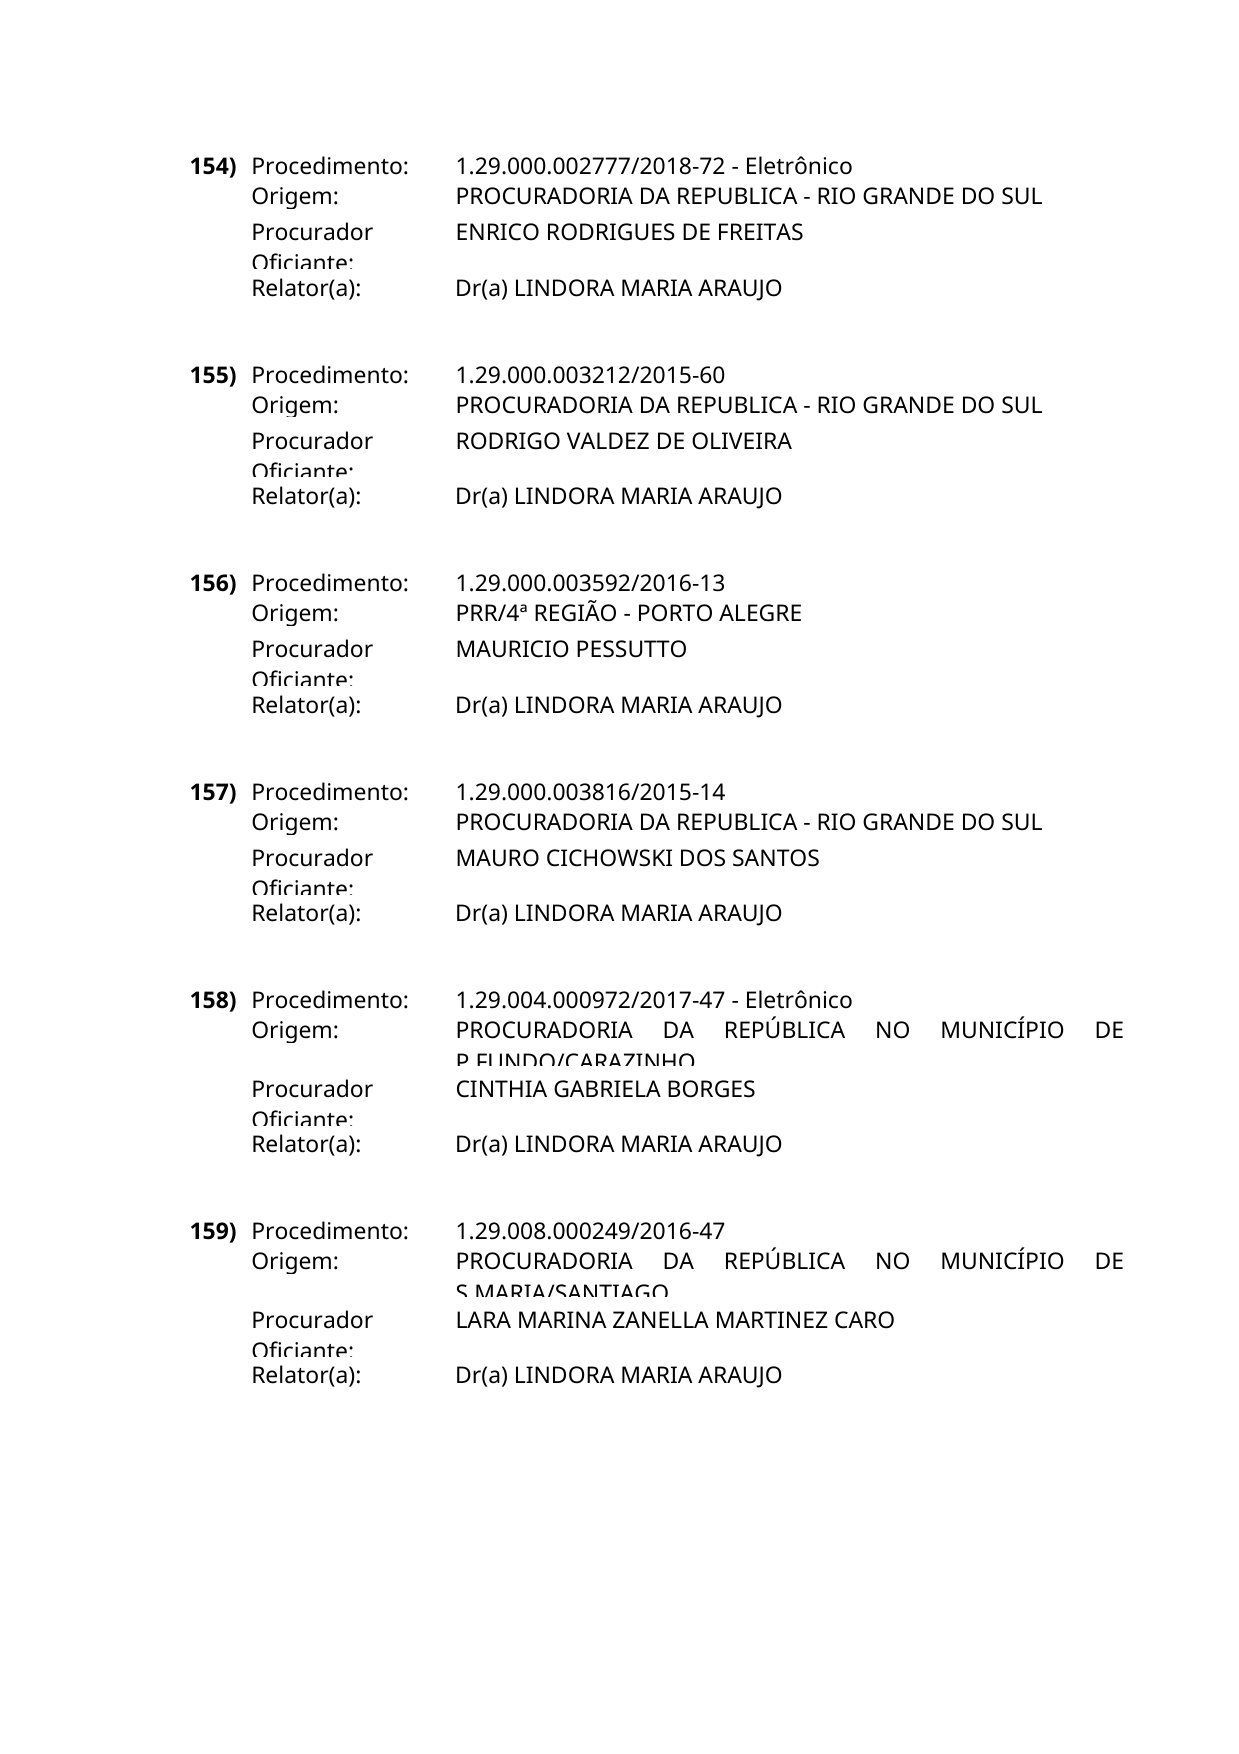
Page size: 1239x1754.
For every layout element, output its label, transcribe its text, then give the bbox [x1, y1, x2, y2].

table_cell [251, 1158, 455, 1215]
table_cell [0, 597, 189, 626]
table_cell Procedimento: [251, 776, 455, 804]
table_cell [1125, 776, 1239, 804]
table_cell [251, 1065, 455, 1073]
table_cell 156) [189, 567, 251, 596]
table_cell PROCURADORIA DA REPUBLICA - RIO GRANDE DO SUL [455, 180, 1124, 208]
table_cell [455, 209, 1124, 216]
table_cell [0, 984, 189, 1013]
table_cell [0, 834, 189, 842]
table_cell [0, 626, 189, 633]
table_cell [189, 180, 251, 208]
table_cell 1.29.000.003816/2015-14 [455, 776, 1124, 804]
table_cell 1.29.000.003592/2016-13 [455, 567, 1124, 596]
table_cell [189, 1304, 251, 1355]
table_cell [251, 417, 455, 424]
table_cell [1125, 1043, 1239, 1065]
table_cell [455, 719, 1124, 776]
table_cell [1125, 216, 1239, 267]
table_cell [189, 806, 251, 834]
table_cell [1125, 510, 1239, 567]
table_cell [251, 834, 455, 842]
table_cell [189, 633, 251, 684]
table_cell PRR/4ª REGIÃO - PORTO ALEGRE [455, 597, 1124, 626]
table_cell [0, 633, 189, 684]
table_cell [0, 1274, 189, 1296]
table_cell [1125, 984, 1239, 1013]
table_header [455, 0, 1124, 150]
table_cell [0, 842, 189, 893]
table_cell [189, 1128, 251, 1158]
table_cell Procurador Oficiante: [251, 1073, 455, 1125]
table_cell 155) [189, 359, 251, 387]
table_cell [1125, 425, 1239, 476]
table_cell [0, 689, 189, 719]
table_header [1125, 0, 1239, 150]
table_header Relator(a): [251, 897, 455, 926]
table_cell [251, 1043, 455, 1065]
table_cell Procedimento: [251, 1215, 455, 1244]
table_cell [1125, 209, 1239, 216]
table_cell Origem: [251, 180, 455, 208]
table_cell [0, 209, 189, 216]
table_cell [0, 510, 189, 567]
table_cell [189, 597, 251, 626]
table_cell 1.29.000.003212/2015-60 [455, 359, 1124, 387]
table_cell [1125, 897, 1239, 927]
table_cell [0, 216, 189, 267]
table_cell Origem: [251, 389, 455, 417]
table_cell [0, 359, 189, 387]
table_cell 1.29.008.000249/2016-47 [455, 1215, 1124, 1244]
table_cell [1125, 302, 1239, 358]
table_cell 158) [189, 984, 251, 1013]
table_cell Origem: [251, 1245, 455, 1274]
table_cell [1125, 1215, 1239, 1244]
table_cell [189, 302, 251, 358]
table_cell [189, 1073, 251, 1124]
table_cell [0, 302, 189, 358]
table_cell [455, 417, 1124, 424]
table_cell [189, 719, 251, 776]
table_cell [0, 567, 189, 596]
table_cell [251, 1296, 455, 1304]
table_cell [251, 719, 455, 776]
table_cell [0, 180, 189, 208]
table_cell [189, 927, 251, 984]
table_cell [1125, 480, 1239, 510]
table_header Relator(a): [251, 1359, 455, 1388]
table_cell [0, 1215, 189, 1244]
table_cell [1125, 719, 1239, 776]
table_cell [189, 1359, 251, 1389]
table_cell Procedimento: [251, 567, 455, 596]
table_cell Procedimento: [251, 359, 455, 387]
table_cell [0, 1073, 189, 1124]
table_cell 154) [189, 150, 251, 178]
table_cell [0, 1128, 189, 1158]
table_header Dr(a) LINDORA MARIA ARAUJO [455, 480, 1122, 509]
table_cell [0, 719, 189, 776]
table_cell [0, 1296, 189, 1304]
table_cell [0, 272, 189, 302]
table_cell [1125, 842, 1239, 893]
table_cell ENRICO RODRIGUES DE FREITAS [455, 216, 1124, 267]
table_cell [0, 927, 189, 984]
table_cell [1125, 597, 1239, 626]
table_cell [189, 1274, 251, 1296]
table_cell [1125, 689, 1239, 719]
table_cell [0, 776, 189, 804]
table_cell [189, 272, 251, 302]
table_cell [1125, 633, 1239, 684]
table_header Relator(a): [251, 272, 455, 300]
table_cell [455, 1065, 1124, 1073]
table_cell [0, 1359, 189, 1389]
table_cell [189, 897, 251, 927]
table_cell Procurador Oficiante: [251, 842, 455, 894]
table_cell [0, 806, 189, 834]
table_cell [0, 389, 189, 417]
table_cell [189, 1245, 251, 1274]
table_cell [1125, 359, 1239, 387]
table_cell Origem: [251, 806, 455, 834]
table_cell [189, 209, 251, 216]
table_cell [189, 480, 251, 510]
table_header Relator(a): [251, 1128, 455, 1157]
table_cell [455, 834, 1124, 842]
table_cell [1125, 927, 1239, 984]
table_cell Origem: [251, 597, 455, 626]
table_cell [1125, 1073, 1239, 1124]
table_cell [455, 510, 1124, 567]
table_cell [189, 1065, 251, 1073]
table_header Dr(a) LINDORA MARIA ARAUJO [455, 272, 1122, 300]
table_cell [189, 389, 251, 417]
table_cell [189, 417, 251, 424]
table_cell [0, 480, 189, 510]
table_cell PROCURADORIA DA REPUBLICA - RIO GRANDE DO SUL [455, 806, 1124, 834]
table_cell 159) [189, 1215, 251, 1244]
table_cell [251, 927, 455, 984]
table_cell [1125, 1128, 1239, 1158]
table_cell [0, 1158, 189, 1215]
table_cell [1125, 180, 1239, 208]
table_cell [189, 626, 251, 633]
table_cell [1125, 1158, 1239, 1215]
table_header Relator(a): [251, 480, 455, 509]
table_cell 1.29.000.002777/2018-72 - Eletrônico [455, 150, 1124, 178]
table_cell [455, 302, 1124, 358]
table_cell [251, 1274, 455, 1296]
table_cell [189, 1158, 251, 1215]
table_header [189, 0, 251, 150]
table_cell [1125, 1274, 1239, 1296]
table_cell [189, 510, 251, 567]
table_cell PROCURADORIA DA REPÚBLICA NO MUNICÍPIO DE S.MARIA/SANTIAGO [455, 1245, 1124, 1296]
table_cell [189, 842, 251, 893]
table_header Dr(a) LINDORA MARIA ARAUJO [455, 1128, 1122, 1157]
table_cell Procurador Oficiante: [251, 216, 455, 268]
table_cell [455, 927, 1124, 984]
table_cell [1125, 567, 1239, 596]
table_cell [0, 417, 189, 424]
table_cell [455, 1296, 1124, 1304]
table_cell [0, 425, 189, 476]
table_header [251, 0, 455, 150]
table_cell PROCURADORIA DA REPUBLICA - RIO GRANDE DO SUL [455, 389, 1124, 417]
table_cell [1125, 806, 1239, 834]
table_cell [0, 150, 189, 178]
table_header Relator(a): [251, 689, 455, 717]
table_header [0, 0, 189, 150]
table_cell [189, 1296, 251, 1304]
table_cell [251, 626, 455, 633]
table_header Dr(a) LINDORA MARIA ARAUJO [455, 1359, 1122, 1388]
table_header Dr(a) LINDORA MARIA ARAUJO [455, 689, 1122, 717]
table_cell 1.29.004.000972/2017-47 - Eletrônico [455, 984, 1124, 1013]
table_cell [1125, 272, 1239, 302]
table_cell PROCURADORIA DA REPÚBLICA NO MUNICÍPIO DE P.FUNDO/CARAZINHO [455, 1014, 1124, 1065]
table_cell Procurador Oficiante: [251, 633, 455, 686]
table_cell [251, 510, 455, 567]
table_cell [0, 1043, 189, 1065]
table_cell [1125, 417, 1239, 424]
table_cell [1125, 1014, 1239, 1043]
table_cell [1125, 1296, 1239, 1304]
table_cell [0, 1245, 189, 1274]
table_cell [0, 897, 189, 927]
table_cell MAURO CICHOWSKI DOS SANTOS [455, 842, 1124, 893]
table_cell LARA MARINA ZANELLA MARTINEZ CARO [455, 1304, 1124, 1355]
table_cell [189, 1014, 251, 1043]
table_cell [189, 425, 251, 476]
table_cell [0, 1304, 189, 1355]
table_cell Procedimento: [251, 984, 455, 1013]
table_cell [189, 1043, 251, 1065]
table_cell [189, 834, 251, 842]
table_cell CINTHIA GABRIELA BORGES [455, 1073, 1124, 1124]
table_cell RODRIGO VALDEZ DE OLIVEIRA [455, 425, 1124, 476]
table_cell [0, 1014, 189, 1043]
table_cell 157) [189, 776, 251, 804]
table_cell [455, 626, 1124, 633]
table_header Dr(a) LINDORA MARIA ARAUJO [455, 897, 1122, 926]
table_cell Procedimento: [251, 150, 455, 178]
table_cell [251, 209, 455, 216]
table_cell [0, 1065, 189, 1073]
table_cell MAURICIO PESSUTTO [455, 633, 1124, 684]
table_cell [1125, 1359, 1239, 1389]
table_cell [1125, 834, 1239, 842]
table_cell [455, 1158, 1124, 1215]
table_cell [1125, 1245, 1239, 1274]
table_cell [189, 689, 251, 719]
table_cell [1125, 150, 1239, 178]
table_cell [1125, 1304, 1239, 1355]
table_cell [1125, 626, 1239, 633]
table_cell Origem: [251, 1014, 455, 1043]
table_cell [1125, 389, 1239, 417]
table_cell Procurador Oficiante: [251, 425, 455, 477]
table_cell Procurador Oficiante: [251, 1304, 455, 1356]
table_cell [189, 216, 251, 267]
table_cell [1125, 1065, 1239, 1073]
table_cell [251, 302, 455, 358]
